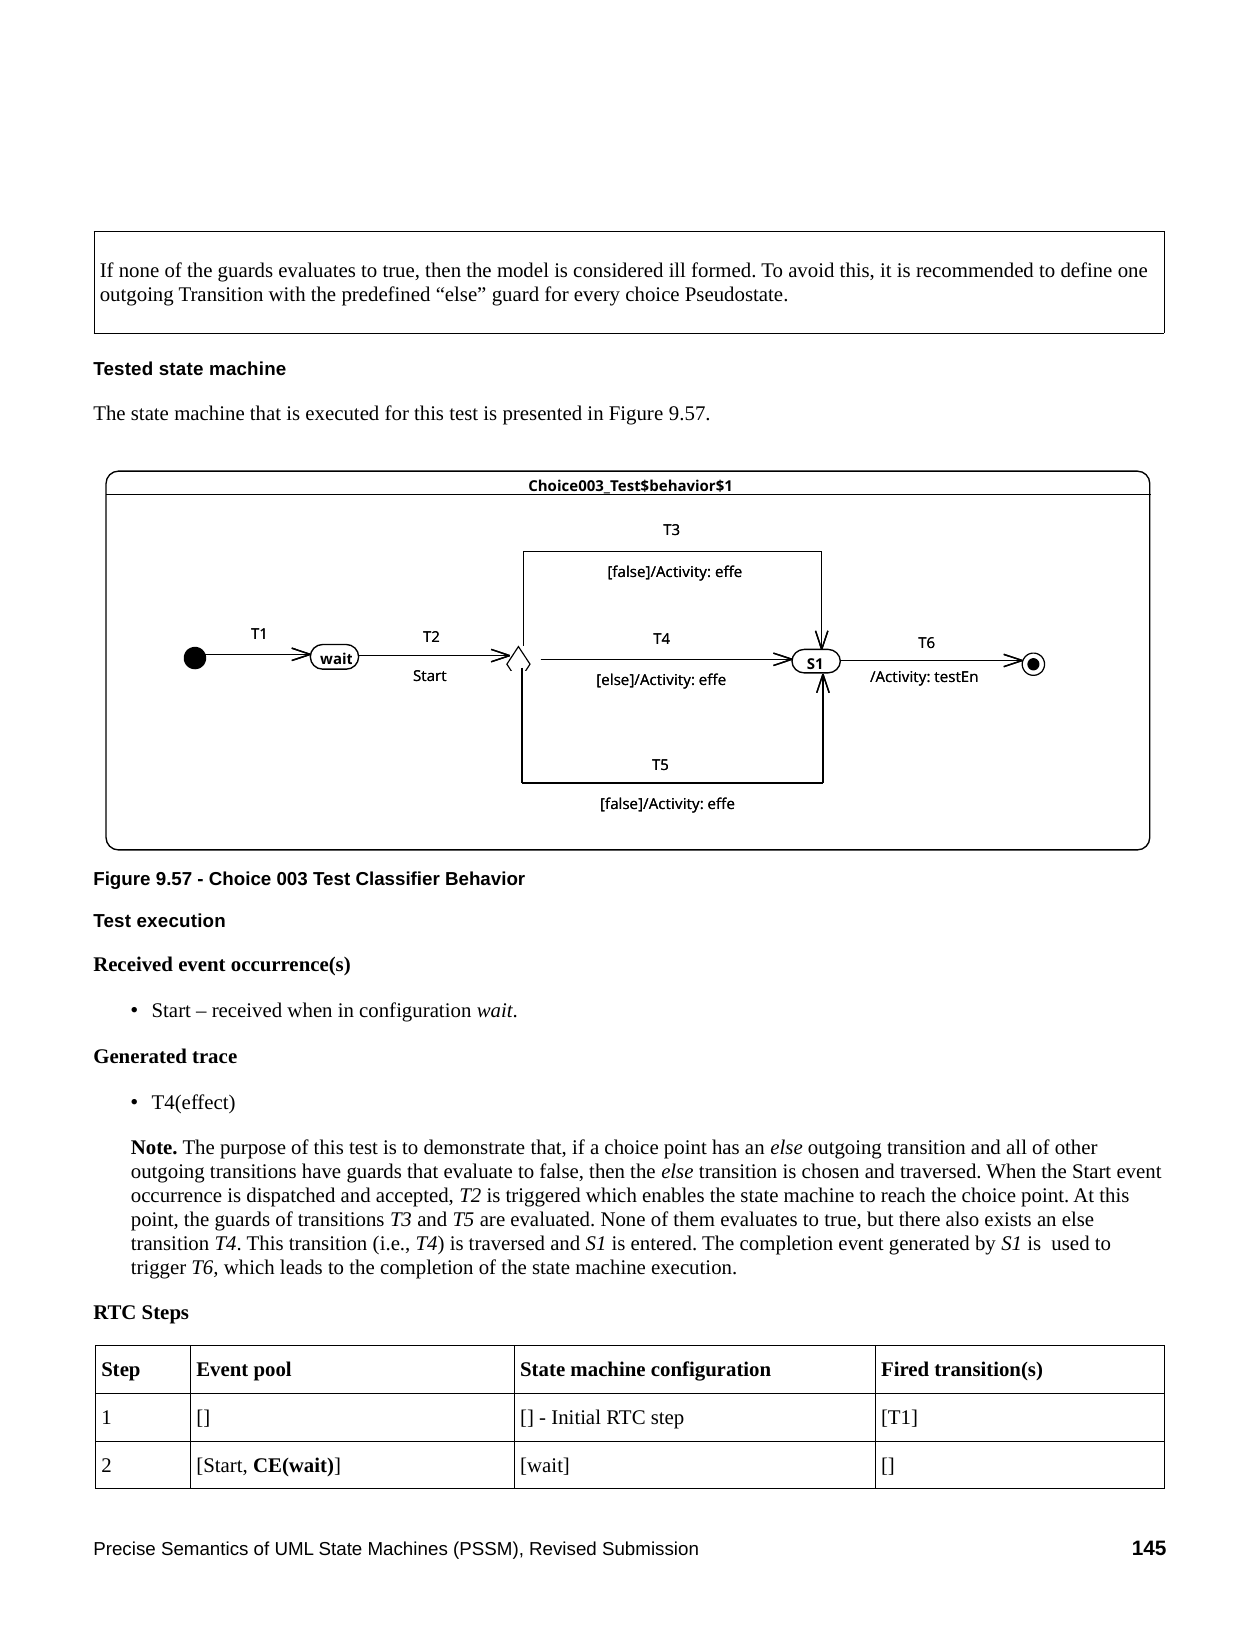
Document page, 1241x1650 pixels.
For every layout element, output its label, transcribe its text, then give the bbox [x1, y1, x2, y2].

table_cell [Start, CE(wait)] [191, 1442, 514, 1488]
subtitle Tested state machine [93, 358, 1164, 379]
table_cell [] - Initial RTC step [515, 1394, 875, 1441]
subtitle [93, 446, 1164, 458]
table_cell [] [191, 1394, 514, 1441]
table_header Event pool [191, 1346, 514, 1393]
table_cell 2 [96, 1442, 190, 1488]
table_cell If none of the guards evaluates to true, then the model is considered ill formed. To avoid this, it is recommended to define one outgoing Transition with the predefined “else” guard for every choice Pseudostate. [95, 232, 1164, 333]
table_cell [] [876, 1442, 1164, 1488]
list T4(effect) [131, 1089, 1164, 1114]
table_cell [T1] [876, 1394, 1164, 1441]
table_header Step [96, 1346, 190, 1393]
list Start – received when in configuration wait. [131, 997, 1164, 1022]
subtitle Test execution [93, 889, 1164, 931]
text The state machine that is executed for this test is presented in Figure 9.57. [93, 401, 1164, 424]
text Generated trace [93, 1043, 1164, 1068]
text Received event occurrence(s) [93, 952, 1164, 976]
text Note. The purpose of this test is to demonstrate that, if a choice point has an else outgoing transition and all of other outgoing transitions have guards that evaluate to false, then the else transition is chosen and traversed. When the Start event occurrence is dispatched and accepted, T2 is triggered which enables the state machine to reach the choice point. At this point, the guards of transitions T3 and T5 are evaluated. None of them evaluates to true, but there also exists an else transition T4. This transition (i.e., T4) is traversed and S1 is entered. The completion event generated by S1 is used to trigger T6, which leads to the completion of the state machine execution. [131, 1135, 1164, 1279]
text RTC Steps [93, 1300, 1164, 1324]
table_cell [wait] [515, 1442, 875, 1488]
table_header Fired transition(s) [876, 1346, 1164, 1393]
text Figure 9.57 - Choice 003 Test Classifier Behavior [93, 458, 1164, 889]
table_header State machine configuration [515, 1346, 875, 1393]
table_cell 1 [96, 1394, 190, 1441]
